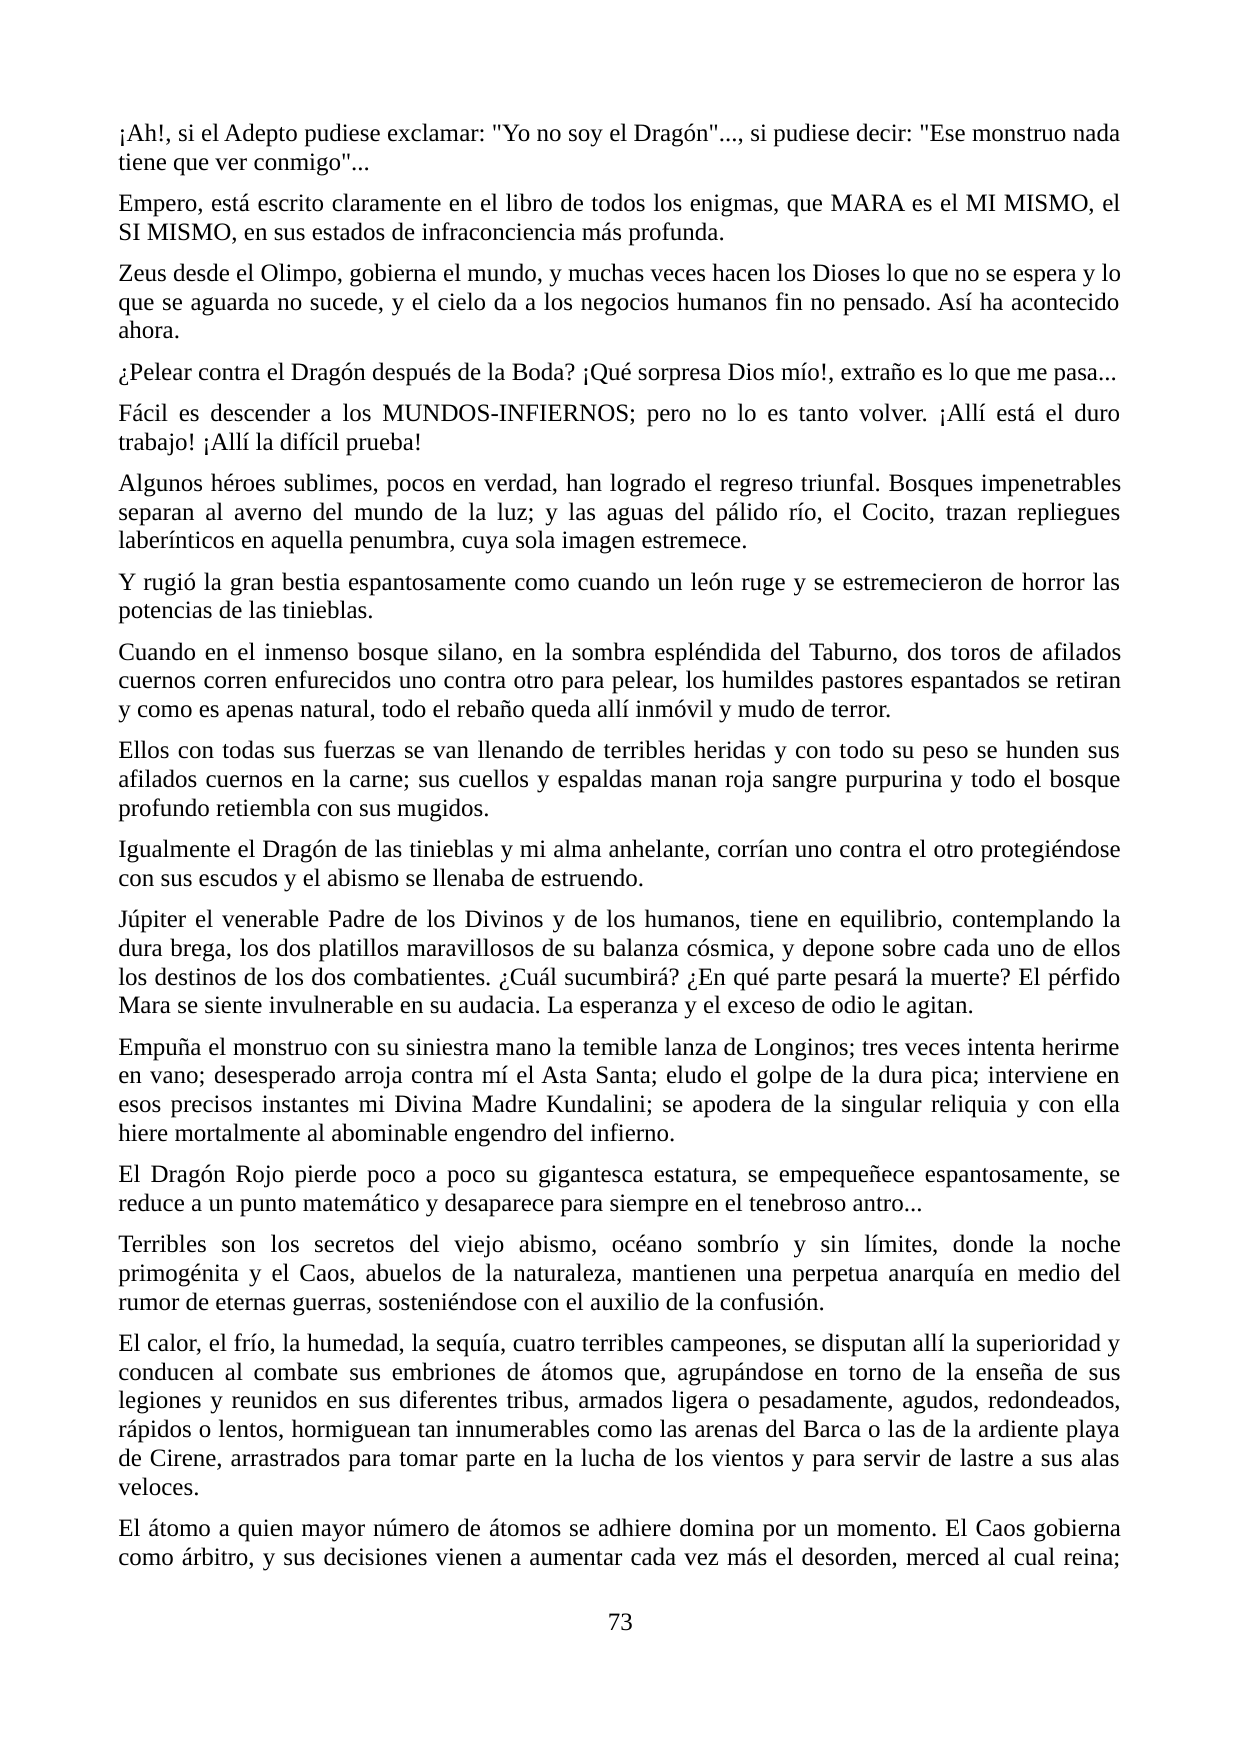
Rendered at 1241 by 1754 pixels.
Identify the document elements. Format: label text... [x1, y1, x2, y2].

text Ellos con todas sus fuerzas se van llenando de terribles heridas y con todo su peso se hunden sus afilados cuernos en la carne; sus cuellos y espaldas manan roja sangre purpurina y todo el bosque profundo retiembla con sus mugidos. [118, 736, 1122, 822]
text Cuando en el inmenso bosque silano, en la sombra espléndida del Taburno, dos toros de afilados cuernos corren enfurecidos uno contra otro para pelear, los humildes pastores espantados se retiran y como es apenas natural, todo el rebaño queda allí inmóvil y mudo de terror. [118, 637, 1122, 723]
text Júpiter el venerable Padre de los Divinos y de los humanos, tiene en equilibrio, contemplando la dura brega, los dos platillos maravillosos de su balanza cósmica, y depone sobre cada uno de ellos los destinos de los dos combatientes. ¿Cuál sucumbirá? ¿En qué parte pesará la muerte? El pérfido Mara se siente invulnerable en su audacia. La esperanza y el exceso de odio le agitan. [118, 904, 1122, 1019]
text Empero, está escrito claramente en el libro de todos los enigmas, que MARA es el MI MISMO, el SI MISMO, en sus estados de infraconciencia más profunda. [118, 188, 1122, 246]
text Terribles son los secretos del viejo abismo, océano sombrío y sin límites, donde la noche primogénita y el Caos, abuelos de la naturaleza, mantienen una perpetua anarquía en medio del rumor de eternas guerras, sosteniéndose con el auxilio de la confusión. [118, 1229, 1122, 1316]
text El átomo a quien mayor número de átomos se adhiere domina por un momento. El Caos gobierna como árbitro, y sus decisiones vienen a aumentar cada vez más el desorden, merced al cual reina; [118, 1513, 1122, 1571]
text Y rugió la gran bestia espantosamente como cuando un león ruge y se estremecieron de horror las potencias de las tinieblas. [118, 567, 1122, 624]
text Igualmente el Dragón de las tinieblas y mi alma anhelante, corrían uno contra el otro protegiéndose con sus escudos y el abismo se llenaba de estruendo. [118, 834, 1122, 892]
text Fácil es descender a los MUNDOS-INFIERNOS; pero no lo es tanto volver. ¡Allí está el duro trabajo! ¡Allí la difícil prueba! [118, 398, 1122, 456]
text ¡Ah!, si el Adepto pudiese exclamar: "Yo no soy el Dragón"..., si pudiese decir: "Ese monstruo nada tiene que ver conmigo"... [118, 118, 1122, 176]
text Algunos héroes sublimes, pocos en verdad, han logrado el regreso triunfal. Bosques impenetrables separan al averno del mundo de la luz; y las aguas del pálido río, el Cocito, trazan repliegues laberínticos en aquella penumbra, cuya sola imagen estremece. [118, 468, 1122, 554]
text El calor, el frío, la humedad, la sequía, cuatro terribles campeones, se disputan allí la superioridad y conducen al combate sus embriones de átomos que, agrupándose en torno de la enseña de sus legiones y reunidos en sus diferentes tribus, armados ligera o pesadamente, agudos, redondeados, rápidos o lentos, hormiguean tan innumerables como las arenas del Barca o las de la ardiente playa de Cirene, arrastrados para tomar parte en la lucha de los vientos y para servir de lastre a sus alas veloces. [118, 1328, 1122, 1501]
text Zeus desde el Olimpo, gobierna el mundo, y muchas veces hacen los Dioses lo que no se espera y lo que se aguarda no sucede, y el cielo da a los negocios humanos fin no pensado. Así ha acontecido ahora. [118, 258, 1122, 344]
text ¿Pelear contra el Dragón después de la Boda? ¡Qué sorpresa Dios mío!, extraño es lo que me pasa... [118, 357, 1122, 386]
text El Dragón Rojo pierde poco a poco su gigantesca estatura, se empequeñece espantosamente, se reduce a un punto matemático y desaparece para siempre en el tenebroso antro... [118, 1159, 1122, 1217]
text Empuña el monstruo con su siniestra mano la temible lanza de Longinos; tres veces intenta herirme en vano; desesperado arroja contra mí el Asta Santa; eludo el golpe de la dura pica; interviene en esos precisos instantes mi Divina Madre Kundalini; se apodera de la singular reliquia y con ella hiere mortalmente al abominable engendro del infierno. [118, 1032, 1122, 1147]
